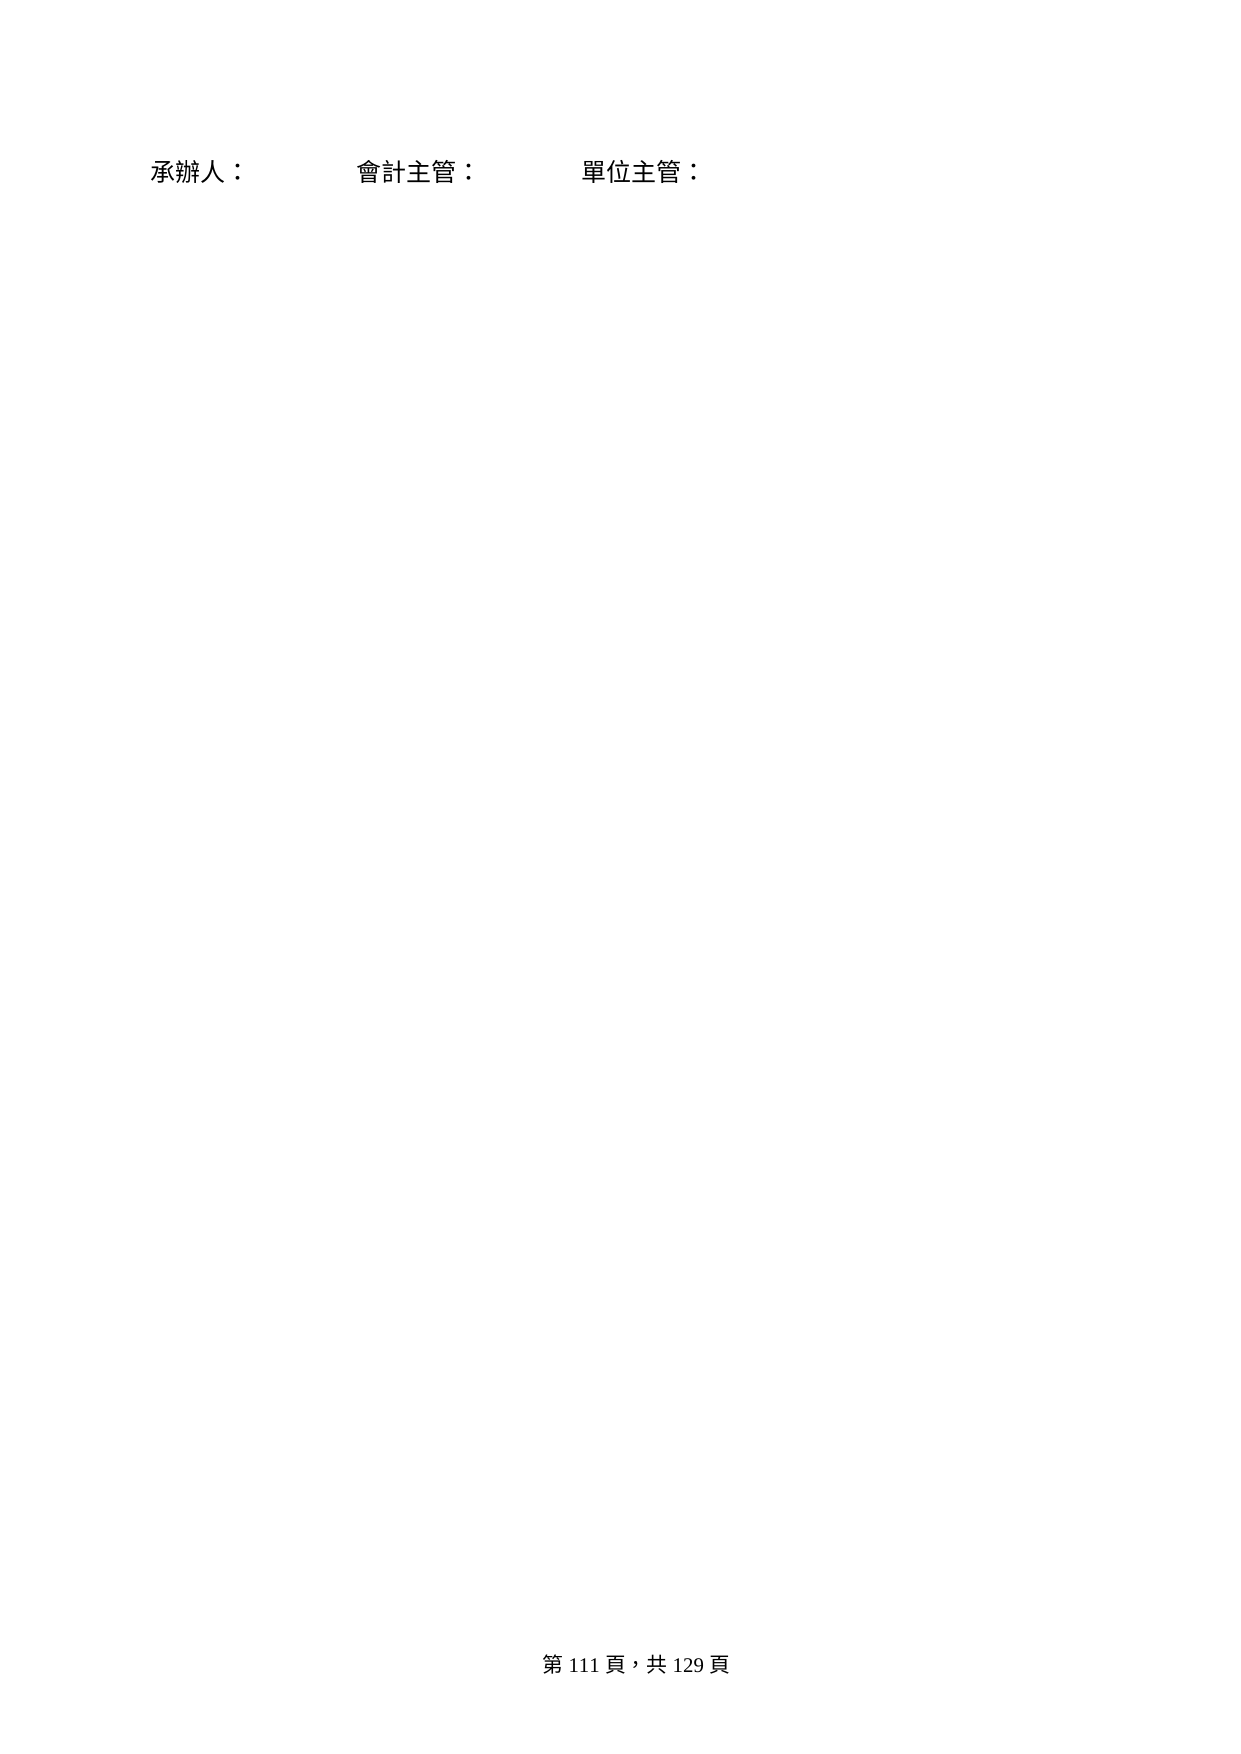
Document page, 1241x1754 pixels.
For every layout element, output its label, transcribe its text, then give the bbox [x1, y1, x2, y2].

text 承辦人： 會計主管： 單位主管： [150, 152, 1122, 188]
